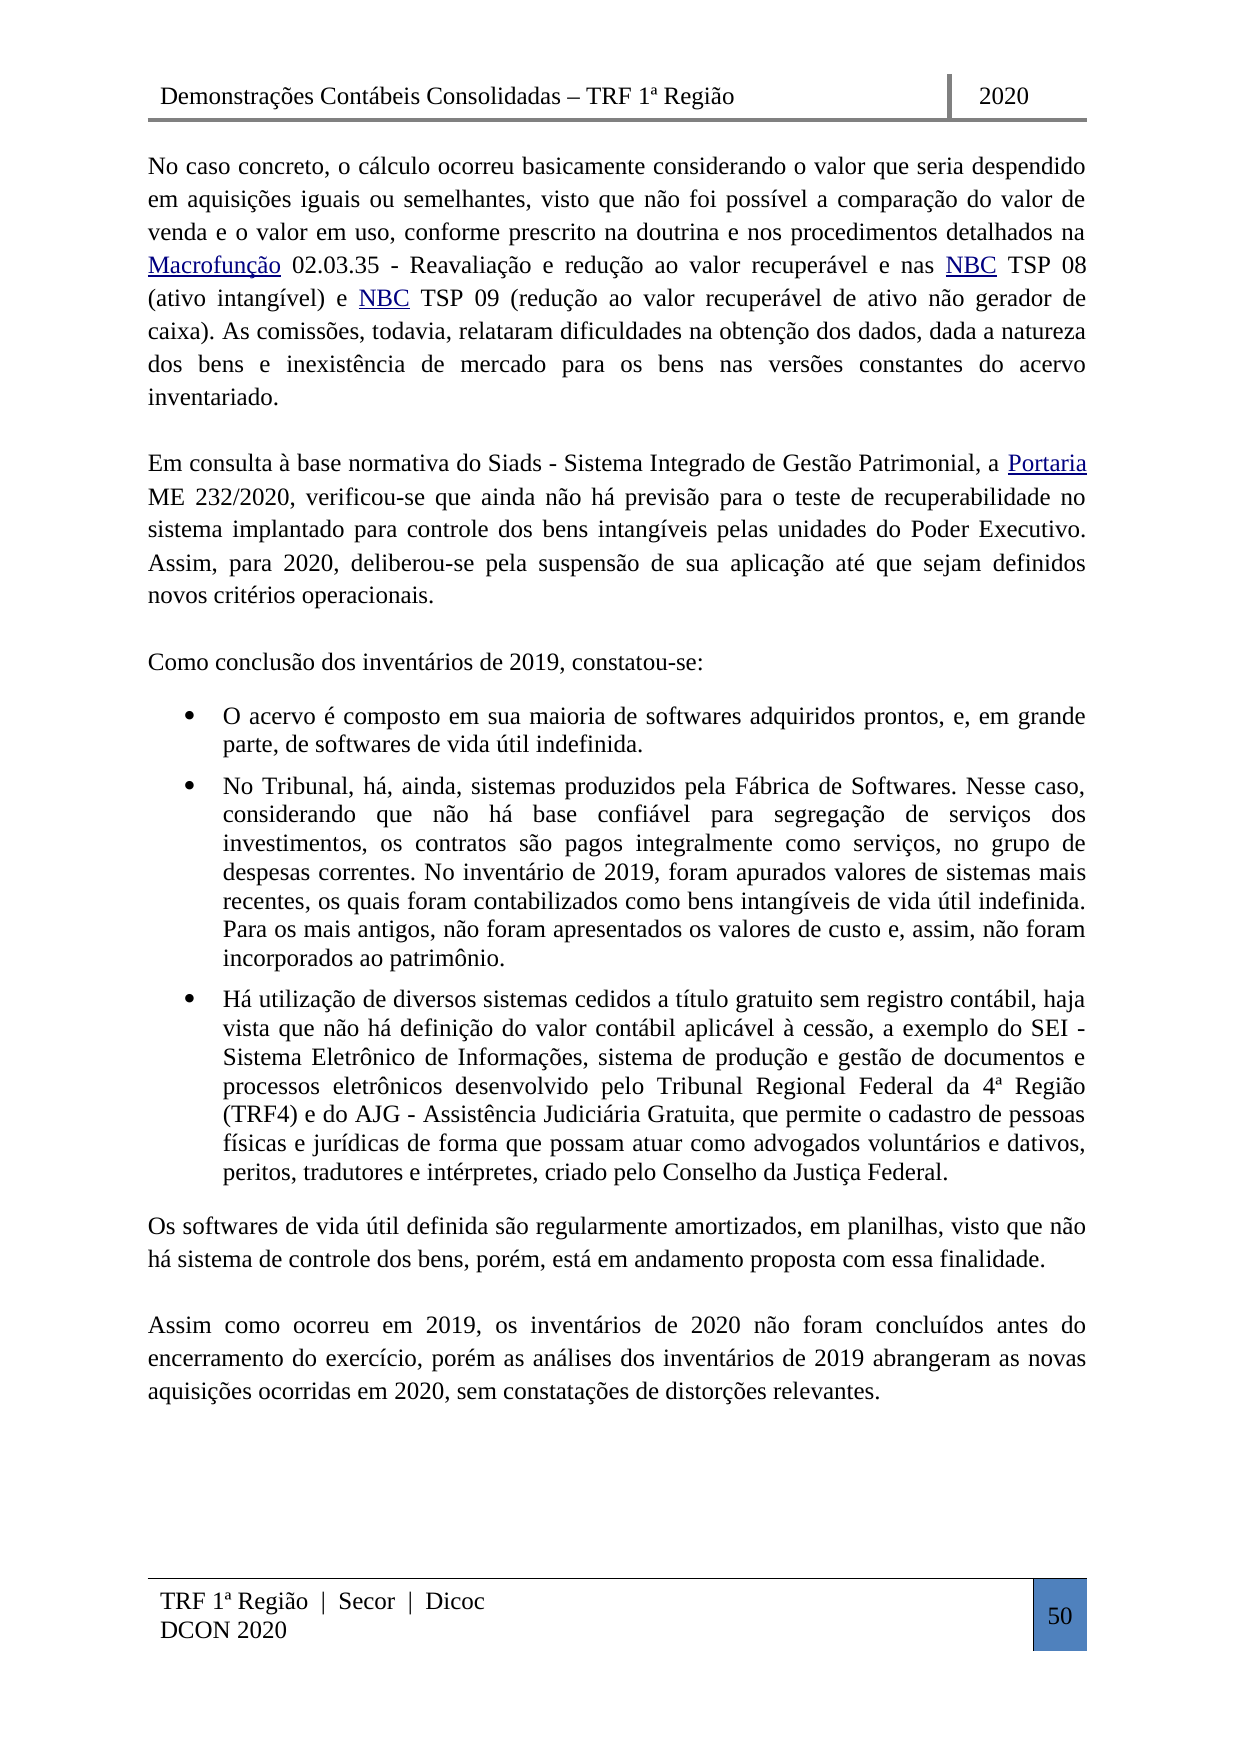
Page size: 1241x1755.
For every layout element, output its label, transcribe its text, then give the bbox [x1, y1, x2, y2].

text Em consulta à base normativa do Siads - Sistema Integrado de Gestão Patrimonial, a Portaria ME 232/2020, verificou-se que ainda não há previsão para o teste de recuperabilidade no sistema implantado para controle dos bens intangíveis pelas unidades do Poder Executivo. Assim, para 2020, deliberou-se pela suspensão de sua aplicação até que sejam definidos novos critérios operacionais. [148, 448, 1087, 609]
text Assim como ocorreu em 2019, os inventários de 2020 não foram concluídos antes do encerramento do exercício, porém as análises dos inventários de 2019 abrangeram as novas aquisições ocorridas em 2020, sem constatações de distorções relevantes. [148, 1310, 1087, 1405]
text Como conclusão dos inventários de 2019, constatou-se: [148, 647, 1087, 676]
text Os softwares de vida útil definida são regularmente amortizados, em planilhas, visto que não há sistema de controle dos bens, porém, está em andamento proposta com essa finalidade. [148, 1211, 1087, 1273]
text No caso concreto, o cálculo ocorreu basicamente considerando o valor que seria despendido em aquisições iguais ou semelhantes, visto que não foi possível a comparação do valor de venda e o valor em uso, conforme prescrito na doutrina e nos procedimentos detalhados na Macrofunção 02.03.35 - Reavaliação e redução ao valor recuperável e nas NBC TSP 08 (ativo intangível) e NBC TSP 09 (redução ao valor recuperável de ativo não gerador de caixa). As comissões, todavia, relataram dificuldades na obtenção dos dados, dada a natureza dos bens e inexistência de mercado para os bens nas versões constantes do acervo inventariado. [148, 151, 1087, 411]
list Há utilização de diversos sistemas cedidos a título gratuito sem registro contábil, haja vista que não há definição do valor contábil aplicável à cessão, a exemplo do SEI - Sistema Eletrônico de Informações, sistema de produção e gestão de documentos e processos eletrônicos desenvolvido pelo Tribunal Regional Federal da 4ª Região (TRF4) e do AJG - Assistência Judiciária Gratuita, que permite o cadastro de pessoas físicas e jurídicas de forma que possam atuar como advogados voluntários e dativos, peritos, tradutores e intérpretes, criado pelo Conselho da Justiça Federal. [185, 984, 1087, 1186]
list O acervo é composto em sua maioria de softwares adquiridos prontos, e, em grande parte, de softwares de vida útil indefinida. [185, 701, 1087, 758]
list No Tribunal, há, ainda, sistemas produzidos pela Fábrica de Softwares. Nesse caso, considerando que não há base confiável para segregação de serviços dos investimentos, os contratos são pagos integralmente como serviços, no grupo de despesas correntes. No inventário de 2019, foram apurados valores de sistemas mais recentes, os quais foram contabilizados como bens intangíveis de vida útil indefinida. Para os mais antigos, não foram apresentados os valores de custo e, assim, não foram incorporados ao patrimônio. [185, 771, 1087, 972]
